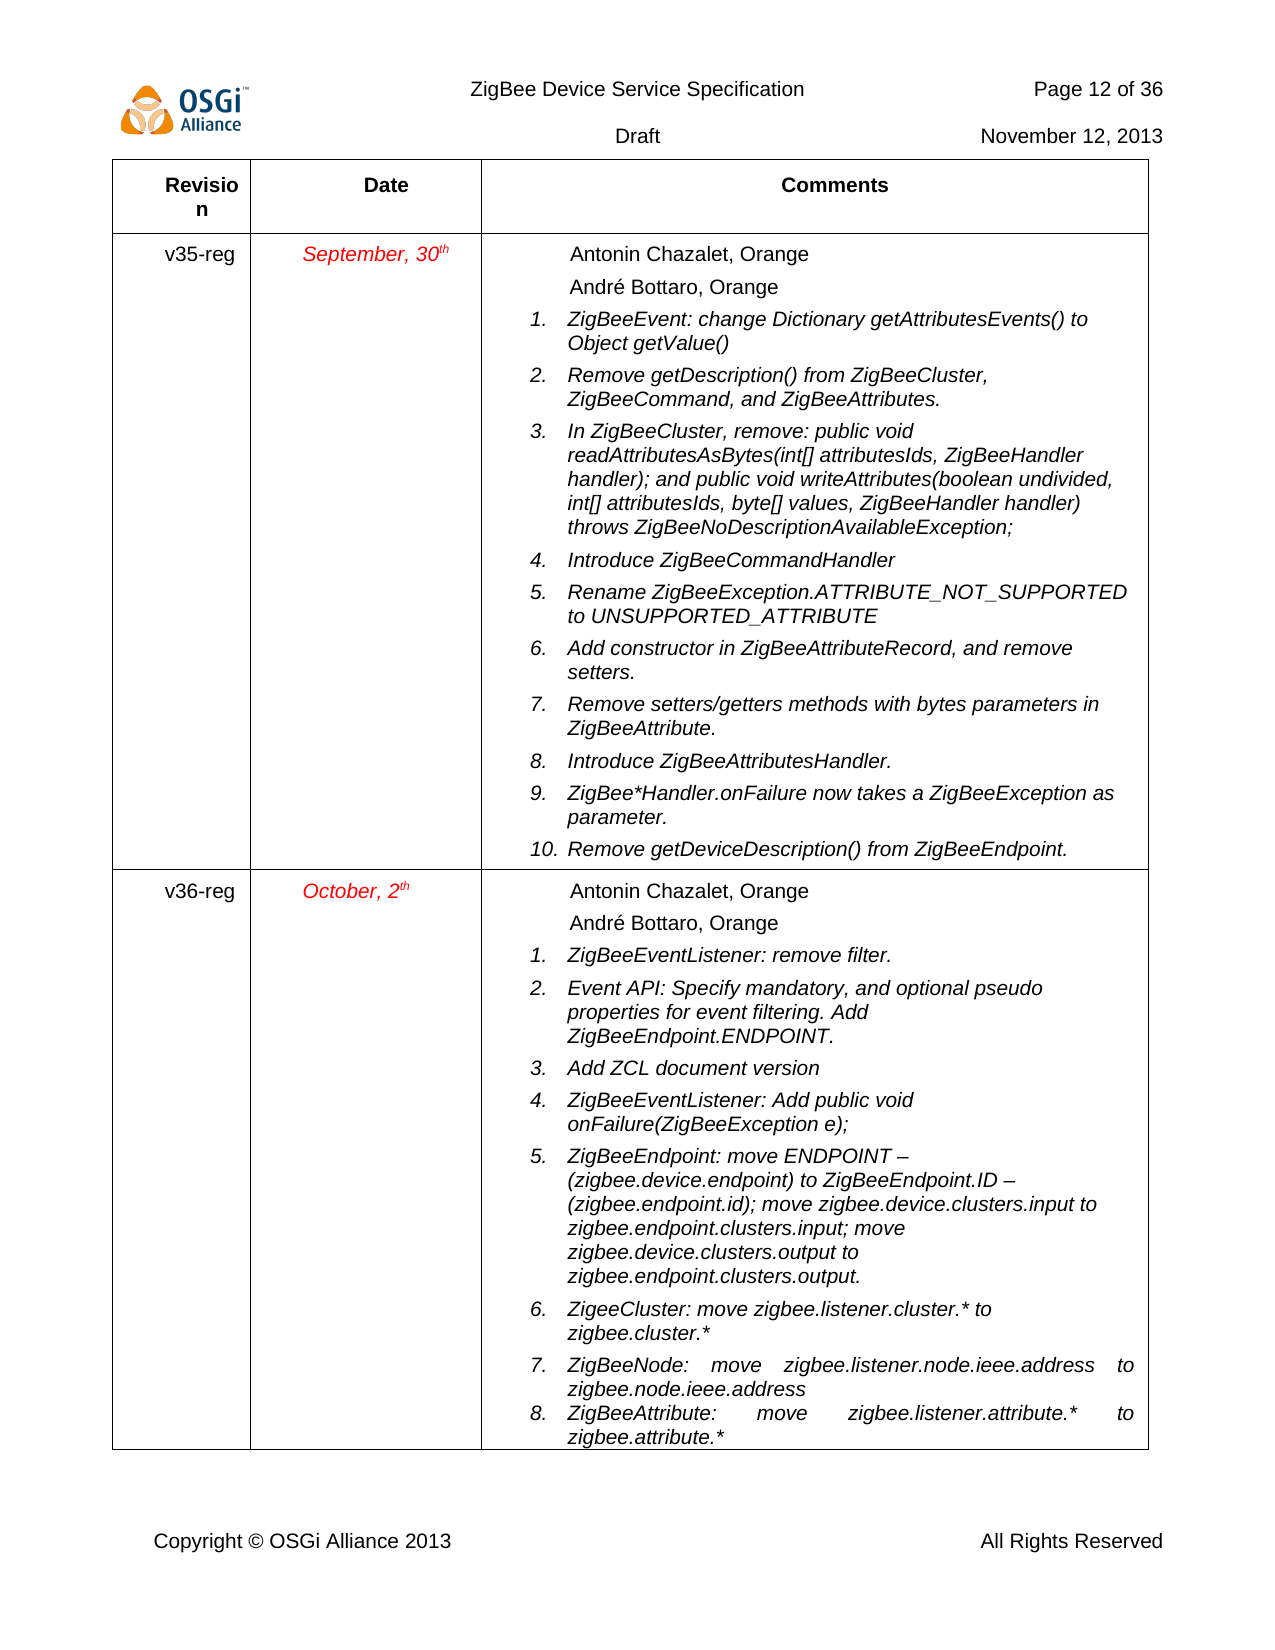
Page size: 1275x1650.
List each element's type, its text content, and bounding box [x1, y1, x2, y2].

table_cell October, 2th [251, 870, 481, 1448]
table_cell Antonin Chazalet, Orange André Bottaro, Orange ZigBeeEventListener: remove filter. Event API: Specify mandatory, and optional pseudo properties for event filtering. Add ZigBeeEndpoint.ENDPOINT. Add ZCL document version ZigBeeEventListener: Add public void onFailure(ZigBeeException e); ZigBeeEndpoint: move ENDPOINT – (zigbee.device.endpoint) to ZigBeeEndpoint.ID – (zigbee.endpoint.id); move zigbee.device.clusters.input to zigbee.endpoint.clusters.input; move zigbee.device.clusters.output to zigbee.endpoint.clusters.output. ZigeeCluster: move zigbee.listener.cluster.* to zigbee.cluster.* ZigBeeNode: move zigbee.listener.node.ieee.address to zigbee.node.ieee.address ZigBeeAttribute: move zigbee.listener.attribute.* to zigbee.attribute.* [482, 870, 1148, 1448]
table_cell v35-reg [113, 234, 250, 869]
table_header Revision [113, 160, 250, 233]
table_cell v36-reg [113, 870, 250, 1448]
table_header Date [251, 160, 481, 233]
table_cell September, 30th [251, 234, 481, 869]
table_cell Antonin Chazalet, Orange André Bottaro, Orange ZigBeeEvent: change Dictionary getAttributesEvents() to Object getValue() Remove getDescription() from ZigBeeCluster, ZigBeeCommand, and ZigBeeAttributes. In ZigBeeCluster, remove: public void readAttributesAsBytes(int[] attributesIds, ZigBeeHandler handler); and public void writeAttributes(boolean undivided, int[] attributesIds, byte[] values, ZigBeeHandler handler) throws ZigBeeNoDescriptionAvailableException; Introduce ZigBeeCommandHandler Rename ZigBeeException.ATTRIBUTE_NOT_SUPPORTED to UNSUPPORTED_ATTRIBUTE Add constructor in ZigBeeAttributeRecord, and remove setters. Remove setters/getters methods with bytes parameters in ZigBeeAttribute. Introduce ZigBeeAttributesHandler. ZigBee*Handler.onFailure now takes a ZigBeeException as parameter. Remove getDeviceDescription() from ZigBeeEndpoint. [482, 234, 1148, 869]
table_header Comments [482, 160, 1148, 233]
picture [113, 78, 257, 142]
